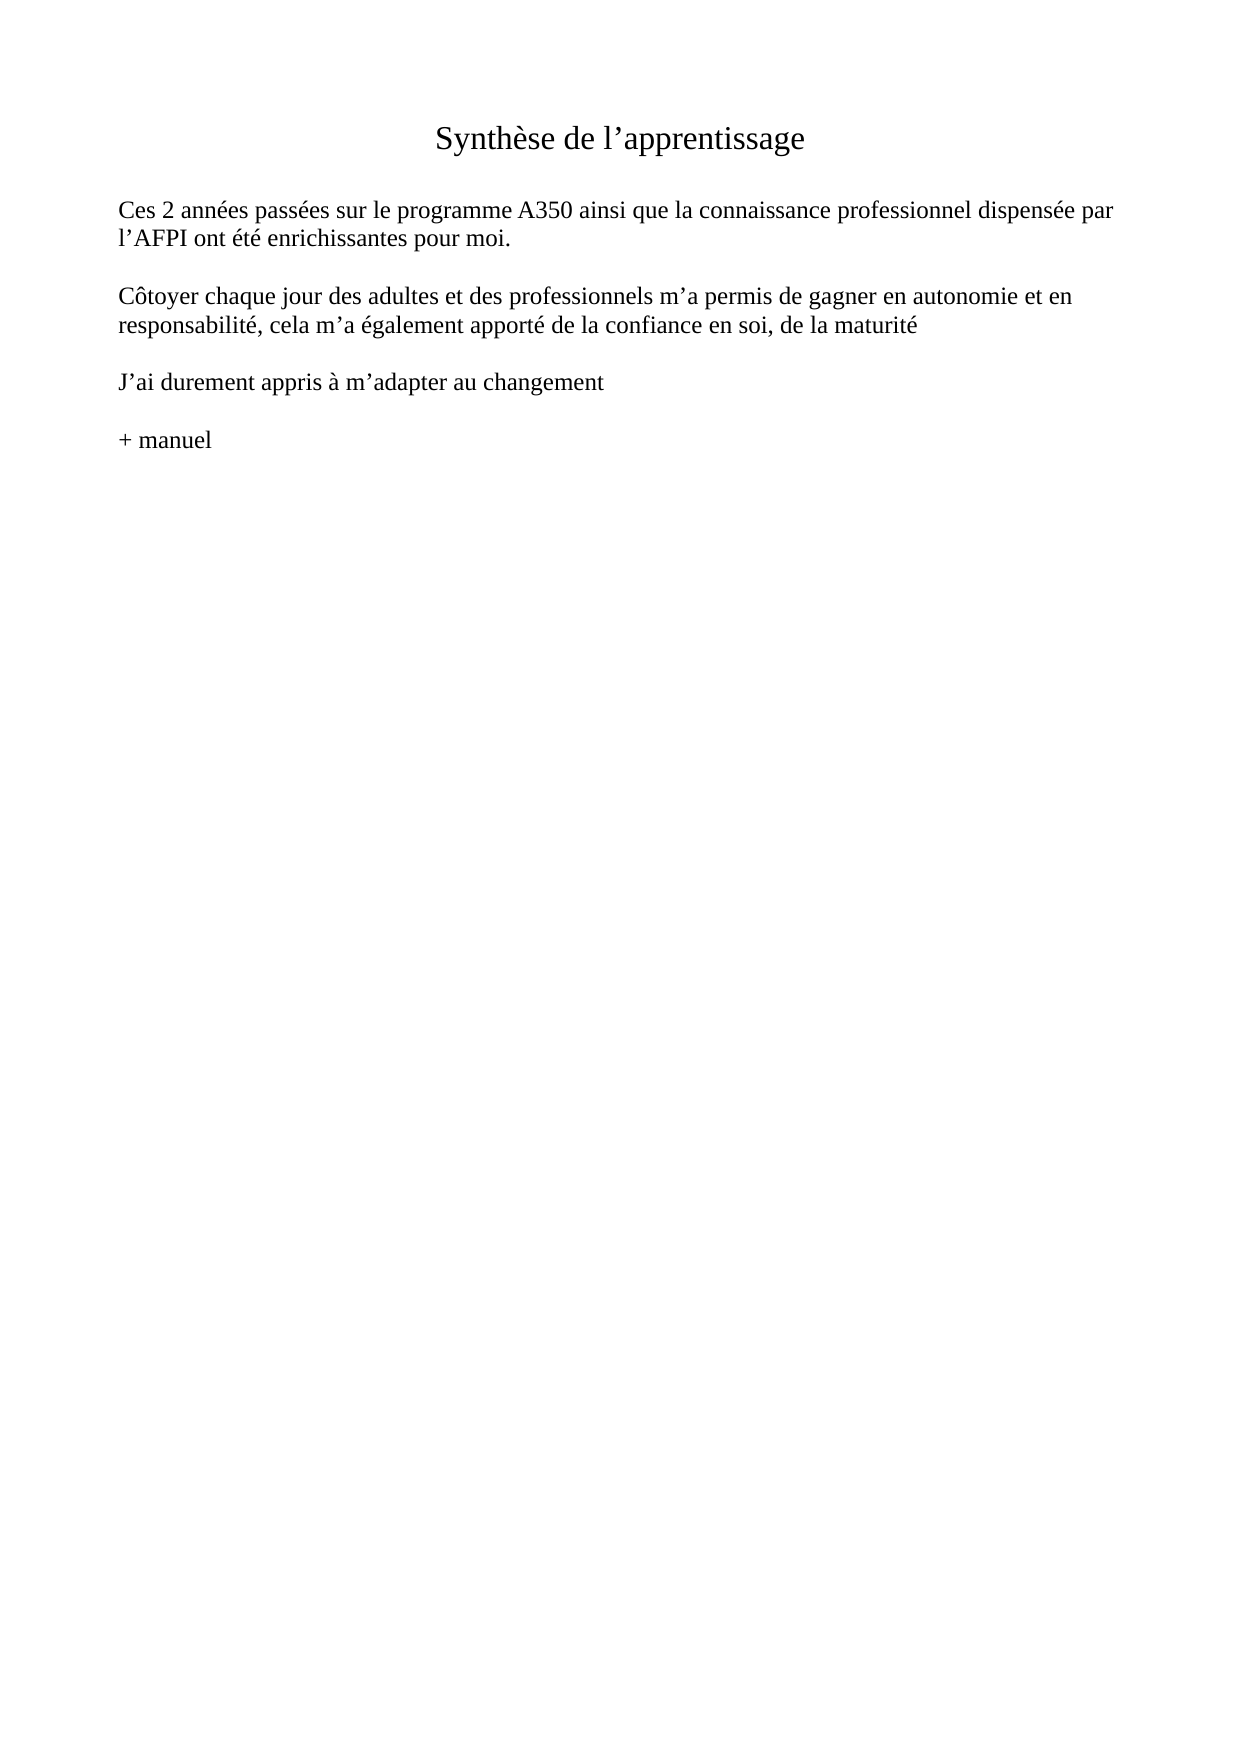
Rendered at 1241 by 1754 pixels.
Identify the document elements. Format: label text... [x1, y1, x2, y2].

text J’ai durement appris à m’adapter au changement [118, 367, 1122, 396]
text Ces 2 années passées sur le programme A350 ainsi que la connaissance professionnel dispensée par l’AFPI ont été enrichissantes pour moi. [118, 195, 1122, 252]
text + manuel [118, 425, 1122, 453]
text Synthèse de l’apprentissage [118, 118, 1122, 156]
text Côtoyer chaque jour des adultes et des professionnels m’a permis de gagner en autonomie et en responsabilité, cela m’a également apporté de la confiance en soi, de la maturité [118, 281, 1122, 338]
